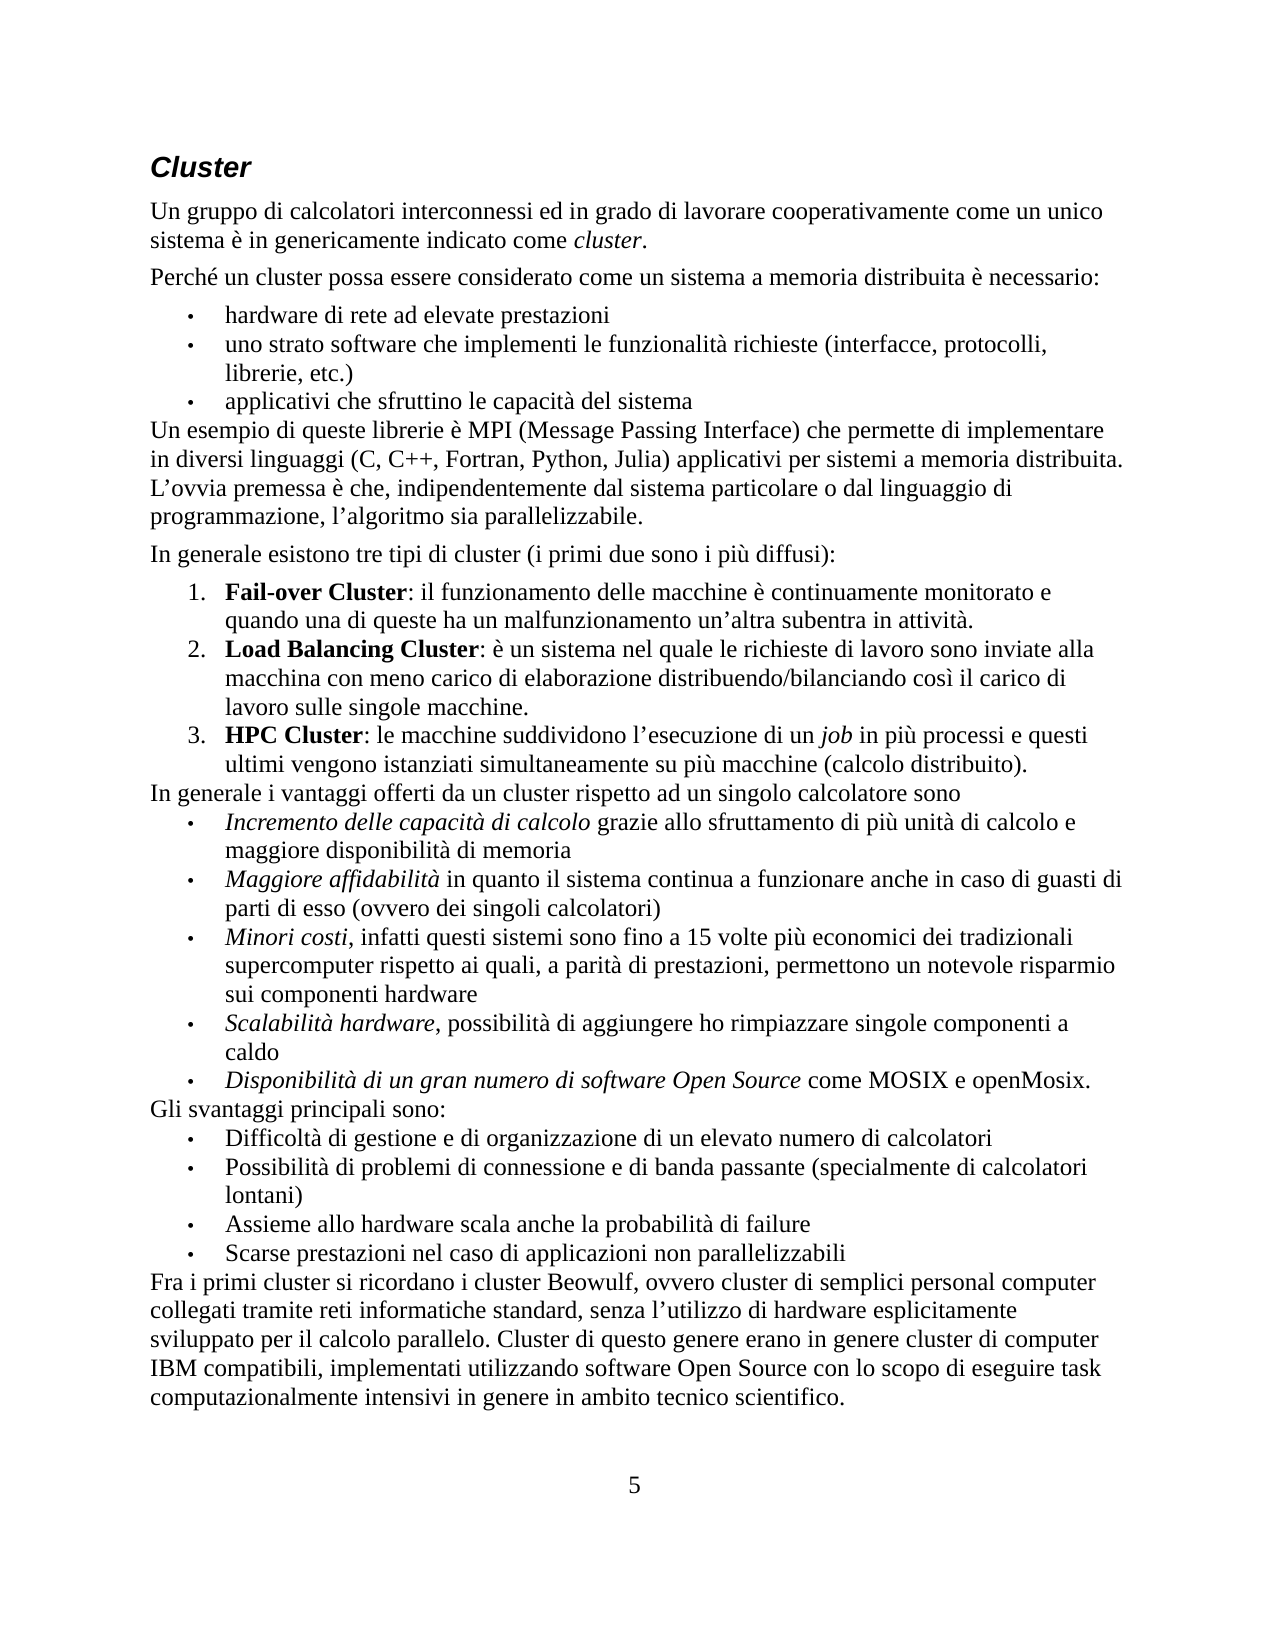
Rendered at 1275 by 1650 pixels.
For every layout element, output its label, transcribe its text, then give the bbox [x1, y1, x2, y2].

list Possibilità di problemi di connessione e di banda passante (specialmente di calcolatori lontani) [187, 1152, 1125, 1209]
list Incremento delle capacità di calcolo grazie allo sfruttamento di più unità di calcolo e maggiore disponibilità di memoria [187, 807, 1125, 864]
text Perché un cluster possa essere considerato come un sistema a memoria distribuita è necessario: [150, 262, 1125, 291]
list Assieme allo hardware scala anche la probabilità di failure [187, 1209, 1125, 1238]
list Difficoltà di gestione e di organizzazione di un elevato numero di calcolatori [187, 1123, 1125, 1152]
text In generale esistono tre tipi di cluster (i primi due sono i più diffusi): [150, 539, 1125, 568]
text Gli svantaggi principali sono: [150, 1094, 1125, 1123]
list Minori costi, infatti questi sistemi sono fino a 15 volte più economici dei tradizionali supercomputer rispetto ai quali, a parità di prestazioni, permettono un notevole risparmio sui componenti hardware [187, 922, 1125, 1008]
subtitle Cluster [150, 150, 1125, 183]
text Un gruppo di calcolatori interconnessi ed in grado di lavorare cooperativamente come un unico sistema è in genericamente indicato come cluster. [150, 196, 1125, 253]
list uno strato software che implementi le funzionalità richieste (interfacce, protocolli, librerie, etc.) [187, 329, 1125, 386]
list Fail-over Cluster: il funzionamento delle macchine è continuamente monitorato e quando una di queste ha un malfunzionamento un’altra subentra in attività. [187, 577, 1125, 634]
list Disponibilità di un gran numero di software Open Source come MOSIX e openMosix. [187, 1066, 1125, 1094]
list Maggiore affidabilità in quanto il sistema continua a funzionare anche in caso di guasti di parti di esso (ovvero dei singoli calcolatori) [187, 864, 1125, 922]
text In generale i vantaggi offerti da un cluster rispetto ad un singolo calcolatore sono [150, 778, 1125, 807]
list HPC Cluster: le macchine suddividono l’esecuzione di un job in più processi e questi ultimi vengono istanziati simultaneamente su più macchine (calcolo distribuito). [187, 721, 1125, 778]
list Scarse prestazioni nel caso di applicazioni non parallelizzabili [187, 1238, 1125, 1267]
list Scalabilità hardware, possibilità di aggiungere ho rimpiazzare singole componenti a caldo [187, 1008, 1125, 1066]
text Fra i primi cluster si ricordano i cluster Beowulf, ovvero cluster di semplici personal computer collegati tramite reti informatiche standard, senza l’utilizzo di hardware esplicitamente sviluppato per il calcolo parallelo. Cluster di questo genere erano in genere cluster di computer IBM compatibili, implementati utilizzando software Open Source con lo scopo di eseguire task computazionalmente intensivi in genere in ambito tecnico scientifico. [150, 1267, 1125, 1411]
list applicativi che sfruttino le capacità del sistema [187, 386, 1125, 415]
list Load Balancing Cluster: è un sistema nel quale le richieste di lavoro sono inviate alla macchina con meno carico di elaborazione distribuendo/bilanciando così il carico di lavoro sulle singole macchine. [187, 634, 1125, 721]
list hardware di rete ad elevate prestazioni [187, 300, 1125, 329]
text Un esempio di queste librerie è MPI (Message Passing Interface) che permette di implementare in diversi linguaggi (C, C++, Fortran, Python, Julia) applicativi per sistemi a memoria distribuita. L’ovvia premessa è che, indipendentemente dal sistema particolare o dal linguaggio di programmazione, l’algoritmo sia parallelizzabile. [150, 415, 1125, 530]
